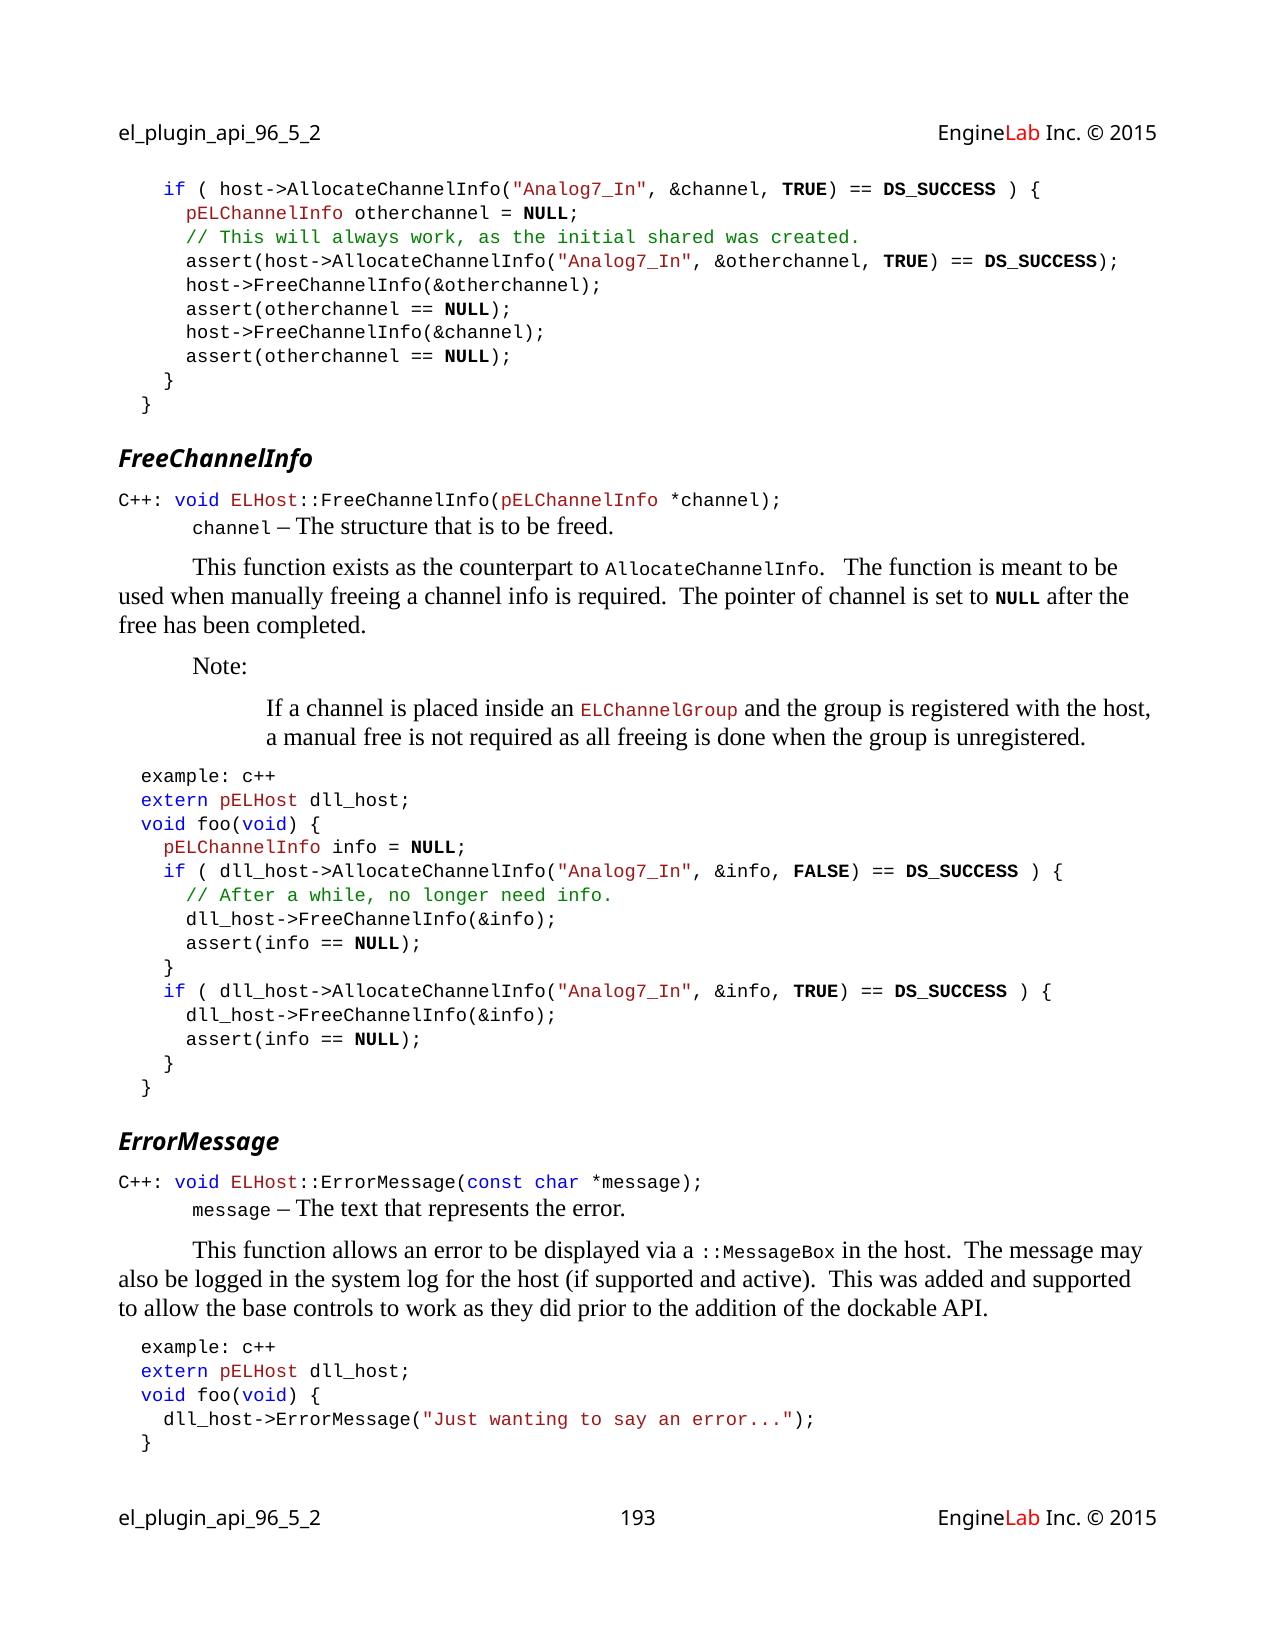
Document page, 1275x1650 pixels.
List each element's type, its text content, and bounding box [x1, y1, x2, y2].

text // This will always work, as the initial shared was created. [118, 224, 1157, 248]
text Note: [118, 651, 1157, 680]
text channel – The structure that is to be freed. [118, 511, 1157, 540]
text C++: void ELHost::FreeChannelInfo(pELChannelInfo *channel); [118, 487, 1157, 511]
text host->FreeChannelInfo(&channel); [118, 320, 1157, 344]
text dll_host->ErrorMessage("Just wanting to say an error..."); [118, 1406, 1157, 1430]
text message – The text that represents the error. [118, 1193, 1157, 1222]
text assert(info == NULL); [118, 1026, 1157, 1050]
text } [118, 1050, 1157, 1074]
text assert(info == NULL); [118, 931, 1157, 954]
text if ( dll_host->AllocateChannelInfo("Analog7_In", &info, FALSE) == DS_SUCCESS ) { [118, 859, 1157, 883]
text void foo(void) { [118, 811, 1157, 835]
text pELChannelInfo info = NULL; [118, 835, 1157, 859]
text void foo(void) { [118, 1382, 1157, 1406]
text } [118, 392, 1157, 416]
text assert(otherchannel == NULL); [118, 296, 1157, 320]
text C++: void ELHost::ErrorMessage(const char *message); [118, 1169, 1157, 1193]
text example: c++ [118, 1334, 1157, 1358]
text pELChannelInfo otherchannel = NULL; [118, 200, 1157, 224]
text extern pELHost dll_host; [118, 1358, 1157, 1382]
text } [118, 1430, 1157, 1454]
subtitle FreeChannelInfo [118, 441, 1157, 474]
text If a channel is placed inside an ELChannelGroup and the group is registered with the host, a manual free is not required as all freeing is done when the group is unregistered. [118, 693, 1157, 750]
subtitle ErrorMessage [118, 1123, 1157, 1157]
text } [118, 368, 1157, 392]
text host->FreeChannelInfo(&otherchannel); [118, 272, 1157, 296]
text if ( host->AllocateChannelInfo("Analog7_In", &channel, TRUE) == DS_SUCCESS ) { [118, 176, 1157, 200]
text example: c++ [118, 763, 1157, 787]
text } [118, 1074, 1157, 1098]
text dll_host->FreeChannelInfo(&info); [118, 1002, 1157, 1026]
text assert(host->AllocateChannelInfo("Analog7_In", &otherchannel, TRUE) == DS_SUCCESS); [118, 248, 1157, 272]
text } [118, 954, 1157, 978]
text This function allows an error to be displayed via a ::MessageBox in the host. The message may also be logged in the system log for the host (if supported and active). This was added and supported to allow the base controls to work as they did prior to the addition of the dockable API. [118, 1235, 1157, 1321]
text if ( dll_host->AllocateChannelInfo("Analog7_In", &info, TRUE) == DS_SUCCESS ) { [118, 978, 1157, 1002]
text assert(otherchannel == NULL); [118, 344, 1157, 368]
text extern pELHost dll_host; [118, 787, 1157, 811]
text dll_host->FreeChannelInfo(&info); [118, 907, 1157, 931]
text This function exists as the counterpart to AllocateChannelInfo. The function is meant to be used when manually freeing a channel info is required. The pointer of channel is set to NULL after the free has been completed. [118, 552, 1157, 639]
text // After a while, no longer need info. [118, 883, 1157, 907]
